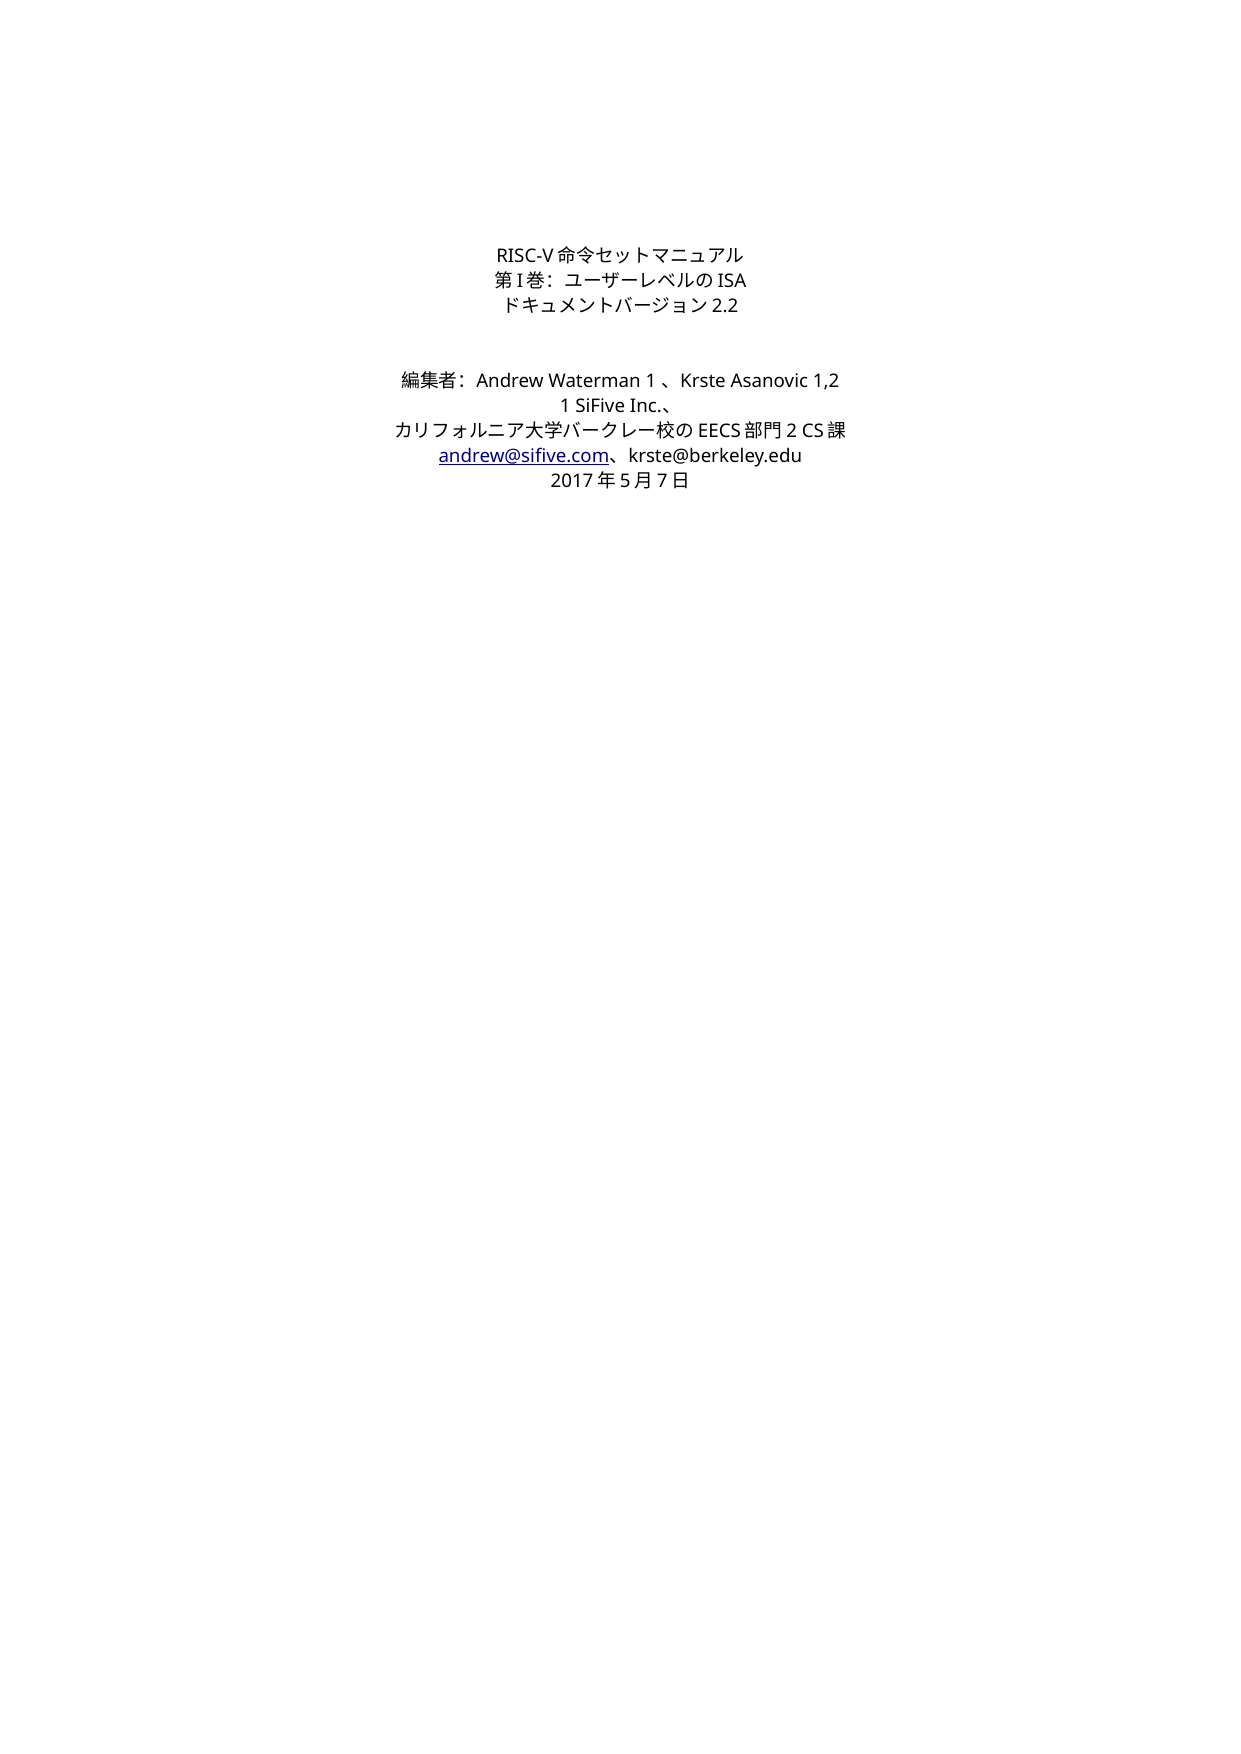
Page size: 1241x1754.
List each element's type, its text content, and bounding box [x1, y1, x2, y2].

text カリフォルニア大学バークレー校のEECS部門 2 CS課 [59, 417, 1181, 442]
text 2017年5月7日 [59, 467, 1181, 492]
text 編集者：Andrew Waterman 1 、Krste Asanovic 1,2 [59, 367, 1181, 392]
text RISC-V命令セットマニュアル [59, 242, 1181, 267]
text ドキュメントバージョン2.2 [59, 292, 1181, 317]
text 第I巻：ユーザーレベルのISA [59, 267, 1181, 292]
text 1 SiFive Inc.、 [59, 392, 1181, 417]
text andrew@sifive.com、krste@berkeley.edu [59, 442, 1181, 467]
